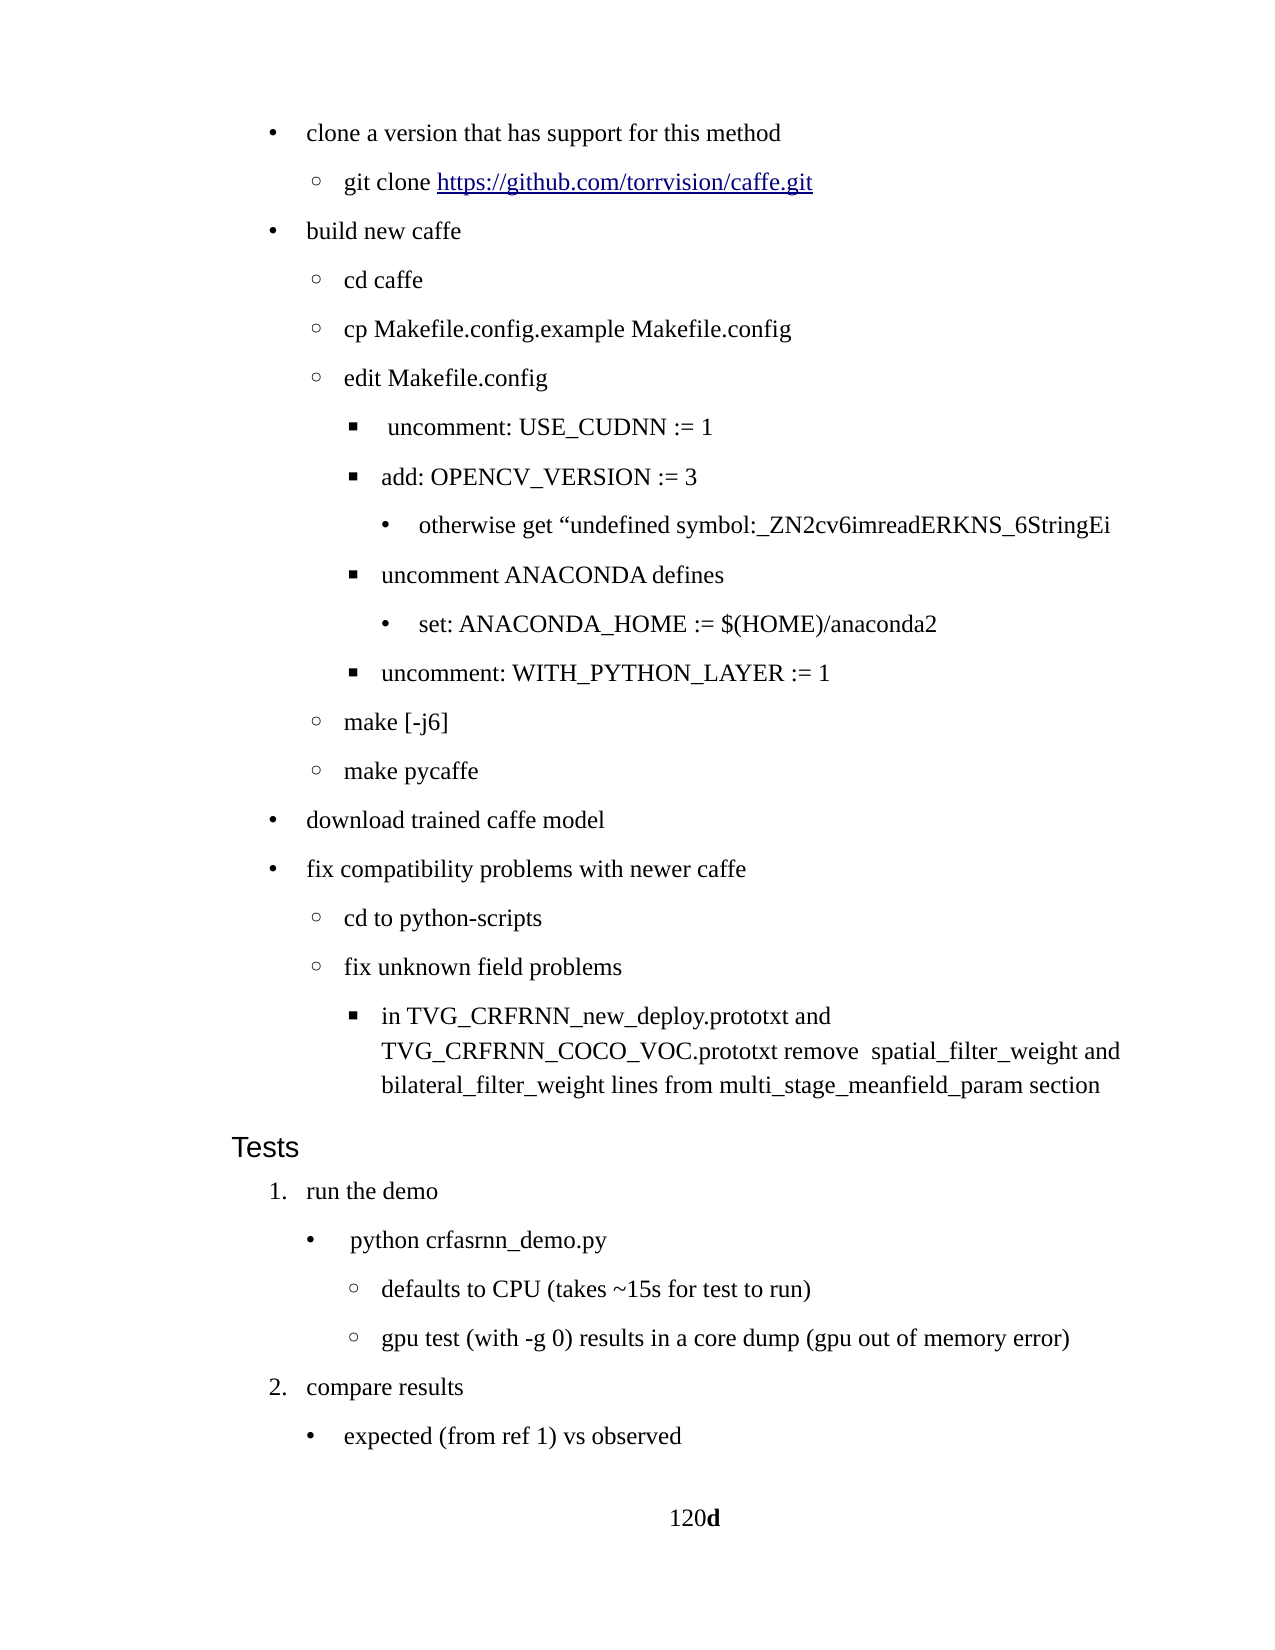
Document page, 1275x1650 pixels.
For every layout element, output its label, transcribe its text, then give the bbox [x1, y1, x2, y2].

list clone a version that has support for this method [269, 118, 1158, 147]
list compare results [269, 1372, 1158, 1401]
list otherwise get “undefined symbol:_ZN2cv6imreadERKNS_6StringEi [381, 511, 1158, 539]
list build new caffe [269, 216, 1158, 245]
list python crfasrnn_demo.py [306, 1225, 1158, 1253]
list edit Makefile.config [306, 363, 1158, 392]
list make pycaffe [306, 756, 1158, 785]
list fix unknown field problems [306, 952, 1158, 981]
list git clone https://github.com/torrvision/caffe.git [306, 167, 1158, 196]
list uncomment: WITH_PYTHON_LAYER := 1 [344, 658, 1158, 687]
list run the demo [269, 1176, 1158, 1204]
list cd to python-scripts [306, 903, 1158, 932]
list cp Makefile.config.example Makefile.config [306, 314, 1158, 343]
list set: ANACONDA_HOME := $(HOME)/anaconda2 [381, 609, 1158, 637]
list fix compatibility problems with newer caffe [269, 854, 1158, 883]
list uncomment: USE_CUDNN := 1 [344, 412, 1158, 441]
list add: OPENCV_VERSION := 3 [344, 462, 1158, 490]
subtitle Tests [231, 1130, 1158, 1163]
list defaults to CPU (takes ~15s for test to run) [344, 1274, 1158, 1303]
list uncomment ANACONDA defines [344, 560, 1158, 588]
list download trained caffe model [269, 805, 1158, 834]
list make [-j6] [306, 707, 1158, 736]
list gpu test (with -g 0) results in a core dump (gpu out of memory error) [344, 1323, 1158, 1352]
list expected (from ref 1) vs observed [306, 1421, 1158, 1450]
list in TVG_CRFRNN_new_deploy.prototxt and TVG_CRFRNN_COCO_VOC.prototxt remove spatial_filter_weight and bilateral_filter_weight lines from multi_stage_meanfield_param section [344, 1001, 1158, 1099]
list cd caffe [306, 265, 1158, 294]
